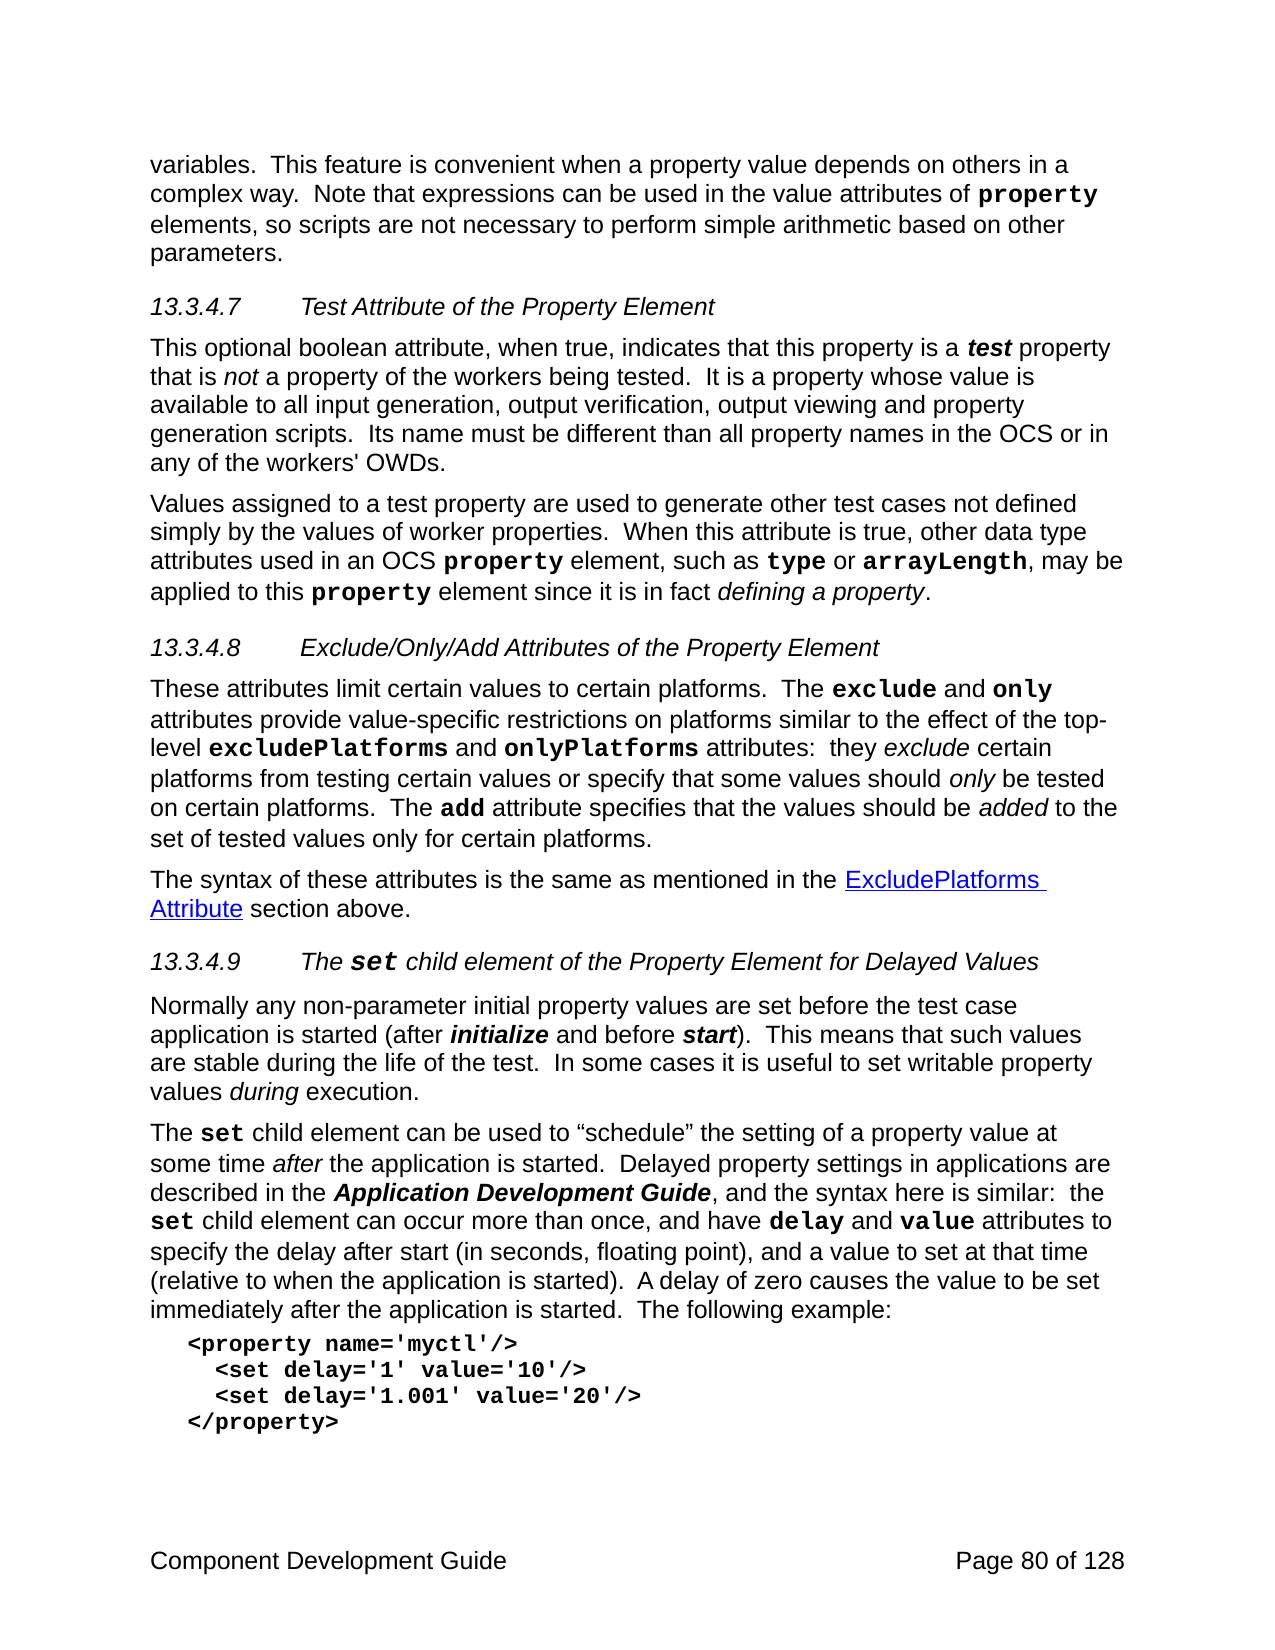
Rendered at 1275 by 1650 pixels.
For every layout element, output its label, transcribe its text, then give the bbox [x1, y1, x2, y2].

text <property name='myctl'/> <set delay='1' value='10'/> <set delay='1.001' value='20'/> </property> [187, 1332, 1125, 1436]
text Values assigned to a test property are used to generate other test cases not defined simply by the values of worker properties. When this attribute is true, other data type attributes used in an OCS property element, such as type or arrayLength, may be applied to this property element since it is in fact defining a property. [150, 489, 1125, 608]
text variables. This feature is convenient when a property value depends on others in a complex way. Note that expressions can be used in the value attributes of property elements, so scripts are not necessary to perform simple arithmetic based on other parameters. [150, 150, 1125, 267]
text The set child element can be used to “schedule” the setting of a property value at some time after the application is started. Delayed property settings in applications are described in the Application Development Guide, and the syntax here is similar: the set child element can occur more than once, and have delay and value attributes to specify the delay after start (in seconds, floating point), and a value to set at that time (relative to when the application is started). A delay of zero causes the value to be set immediately after the application is started. The following example: [150, 1118, 1125, 1323]
subtitle Test Attribute of the Property Element [150, 292, 1125, 321]
text Normally any non-parameter initial property values are set before the test case application is started (after initialize and before start). This means that such values are stable during the life of the test. In some cases it is useful to set writable property values during execution. [150, 991, 1125, 1106]
subtitle The set child element of the Property Element for Delayed Values [150, 947, 1125, 979]
subtitle Exclude/Only/Add Attributes of the Property Element [150, 633, 1125, 662]
text These attributes limit certain values to certain platforms. The exclude and only attributes provide value-specific restrictions on platforms similar to the effect of the top-level excludePlatforms and onlyPlatforms attributes: they exclude certain platforms from testing certain values or specify that some values should only be tested on certain platforms. The add attribute specifies that the values should be added to the set of tested values only for certain platforms. [150, 674, 1125, 853]
text The syntax of these attributes is the same as mentioned in the ExcludePlatforms Attribute section above. [150, 865, 1125, 922]
text This optional boolean attribute, when true, indicates that this property is a test property that is not a property of the workers being tested. It is a property whose value is available to all input generation, output verification, output viewing and property generation scripts. Its name must be different than all property names in the OCS or in any of the workers' OWDs. [150, 333, 1125, 477]
